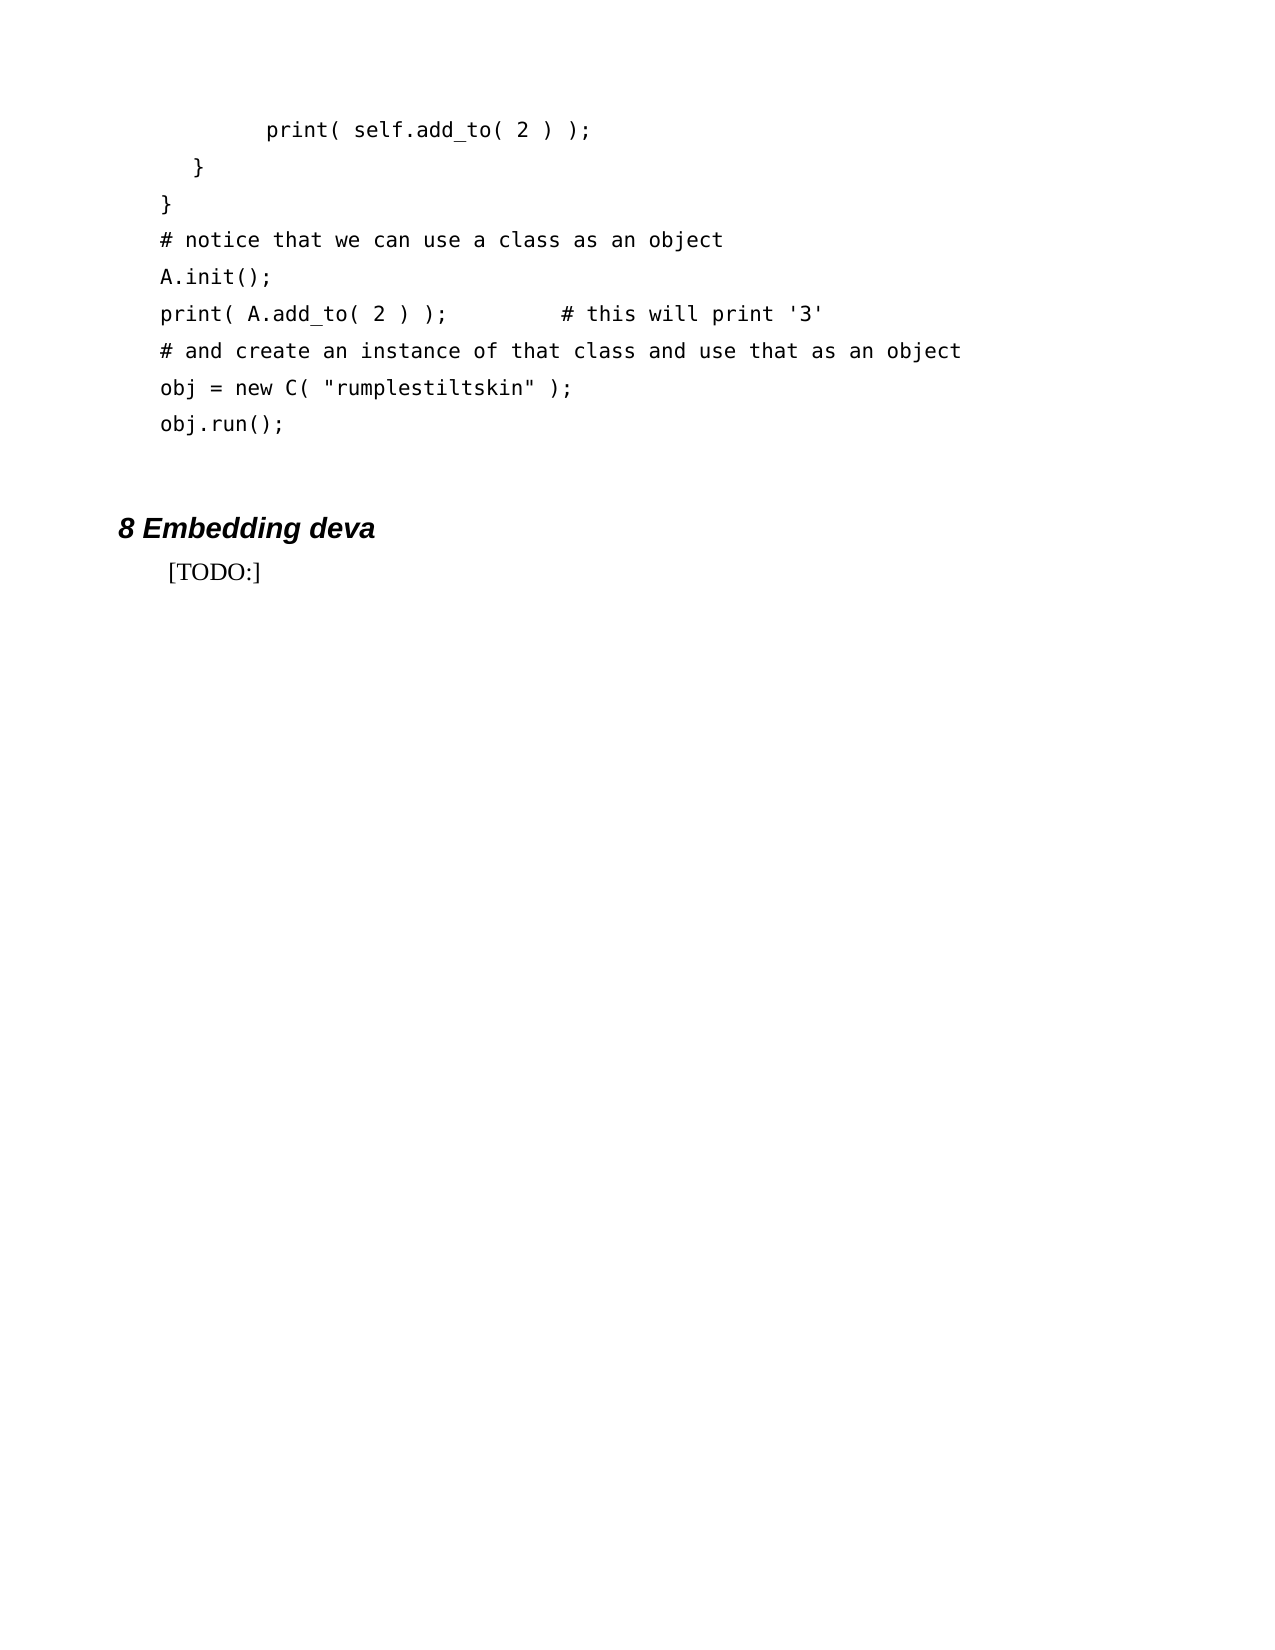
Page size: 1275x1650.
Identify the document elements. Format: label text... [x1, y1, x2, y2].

text obj = new C( "rumplestiltskin" ); [118, 376, 1157, 400]
text # notice that we can use a class as an object [118, 228, 1157, 253]
text obj.run(); [118, 412, 1157, 437]
text # and create an instance of that class and use that as an object [118, 339, 1157, 363]
subtitle 8 Embedding deva [118, 511, 1157, 544]
text print( A.add_to( 2 ) ); # this will print '3' [118, 302, 1157, 326]
text print( self.add_to( 2 ) ); [118, 118, 1157, 142]
text } [118, 155, 1157, 179]
text } [118, 192, 1157, 216]
text A.init(); [118, 265, 1157, 289]
text [TODO:] [118, 557, 1157, 586]
